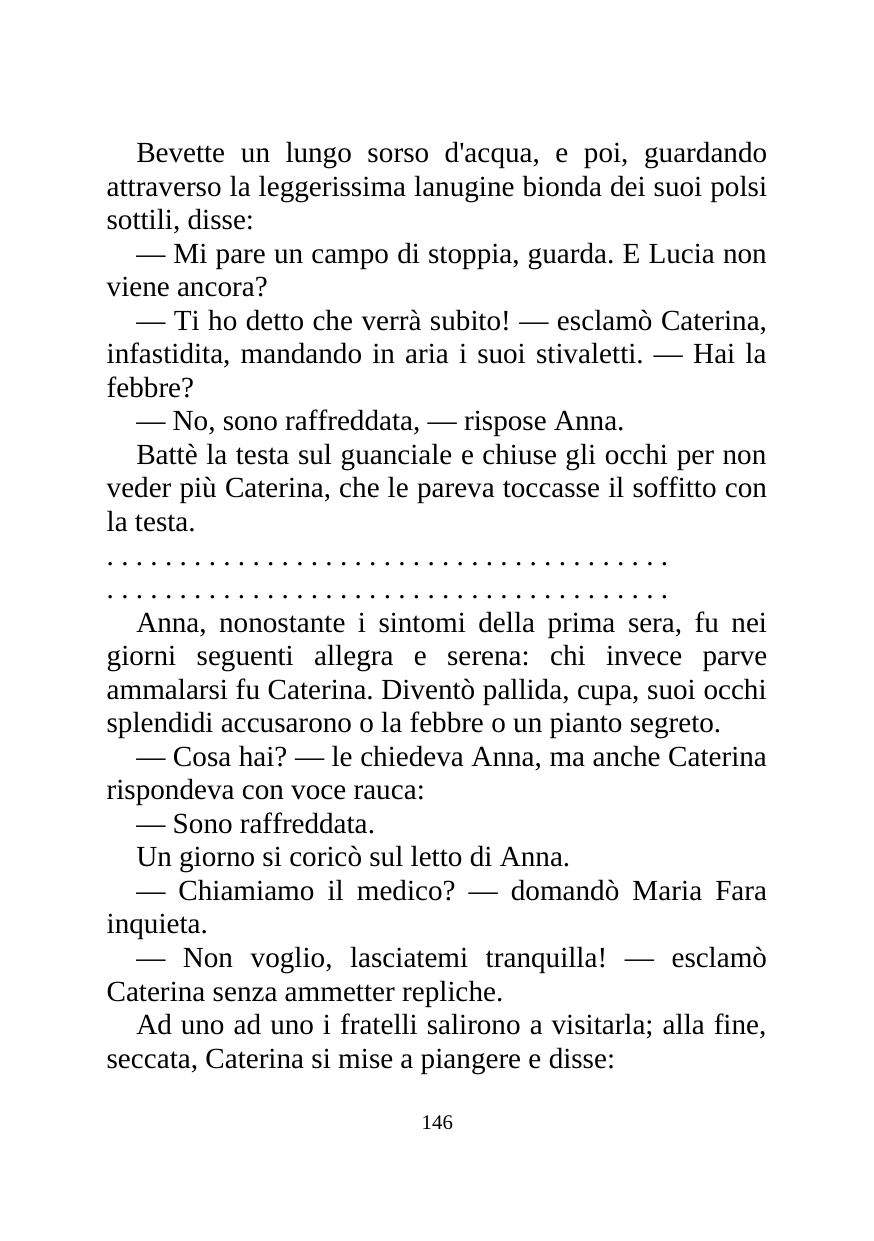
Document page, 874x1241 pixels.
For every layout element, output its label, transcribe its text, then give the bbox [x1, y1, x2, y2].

text Battè la testa sul guanciale e chiuse gli occhi per non veder più Caterina, che le pareva toccasse il soffitto con la testa. [106, 437, 768, 538]
text — Mi pare un campo di stoppia, guarda. E Lucia non viene ancora? [106, 236, 768, 303]
text — No, sono raffreddata, — rispose Anna. [106, 403, 768, 437]
text Un giorno si coricò sul letto di Anna. [106, 839, 768, 873]
text Ad uno ad uno i fratelli salirono a visitarla; alla fine, seccata, Caterina si mise a piangere e disse: [106, 1007, 768, 1074]
text Bevette un lungo sorso d'acqua, e poi, guardando attraverso la leggerissima lanugine bionda dei suoi polsi sottili, disse: [106, 135, 768, 236]
text — Non voglio, lasciatemi tranquilla! — esclamò Caterina senza ammetter repliche. [106, 940, 768, 1007]
text — Sono raffreddata. [106, 806, 768, 839]
text — Chiamiamo il medico? — domandò Maria Fara inquieta. [106, 873, 768, 940]
text Anna, nonostante i sintomi della prima sera, fu nei giorni seguenti allegra e serena: chi invece parve ammalarsi fu Caterina. Diventò pallida, cupa, suoi occhi splendidi accusarono o la febbre o un pianto segreto. [106, 605, 768, 739]
text . . . . . . . . . . . . . . . . . . . . . . . . . . . . . . . . . . . . . . . [106, 538, 768, 571]
text . . . . . . . . . . . . . . . . . . . . . . . . . . . . . . . . . . . . . . . [106, 571, 768, 605]
text — Ti ho detto che verrà subito! — esclamò Caterina, infastidita, mandando in aria i suoi stivaletti. — Hai la febbre? [106, 303, 768, 403]
text — Cosa hai? — le chiedeva Anna, ma anche Caterina rispondeva con voce rauca: [106, 739, 768, 806]
